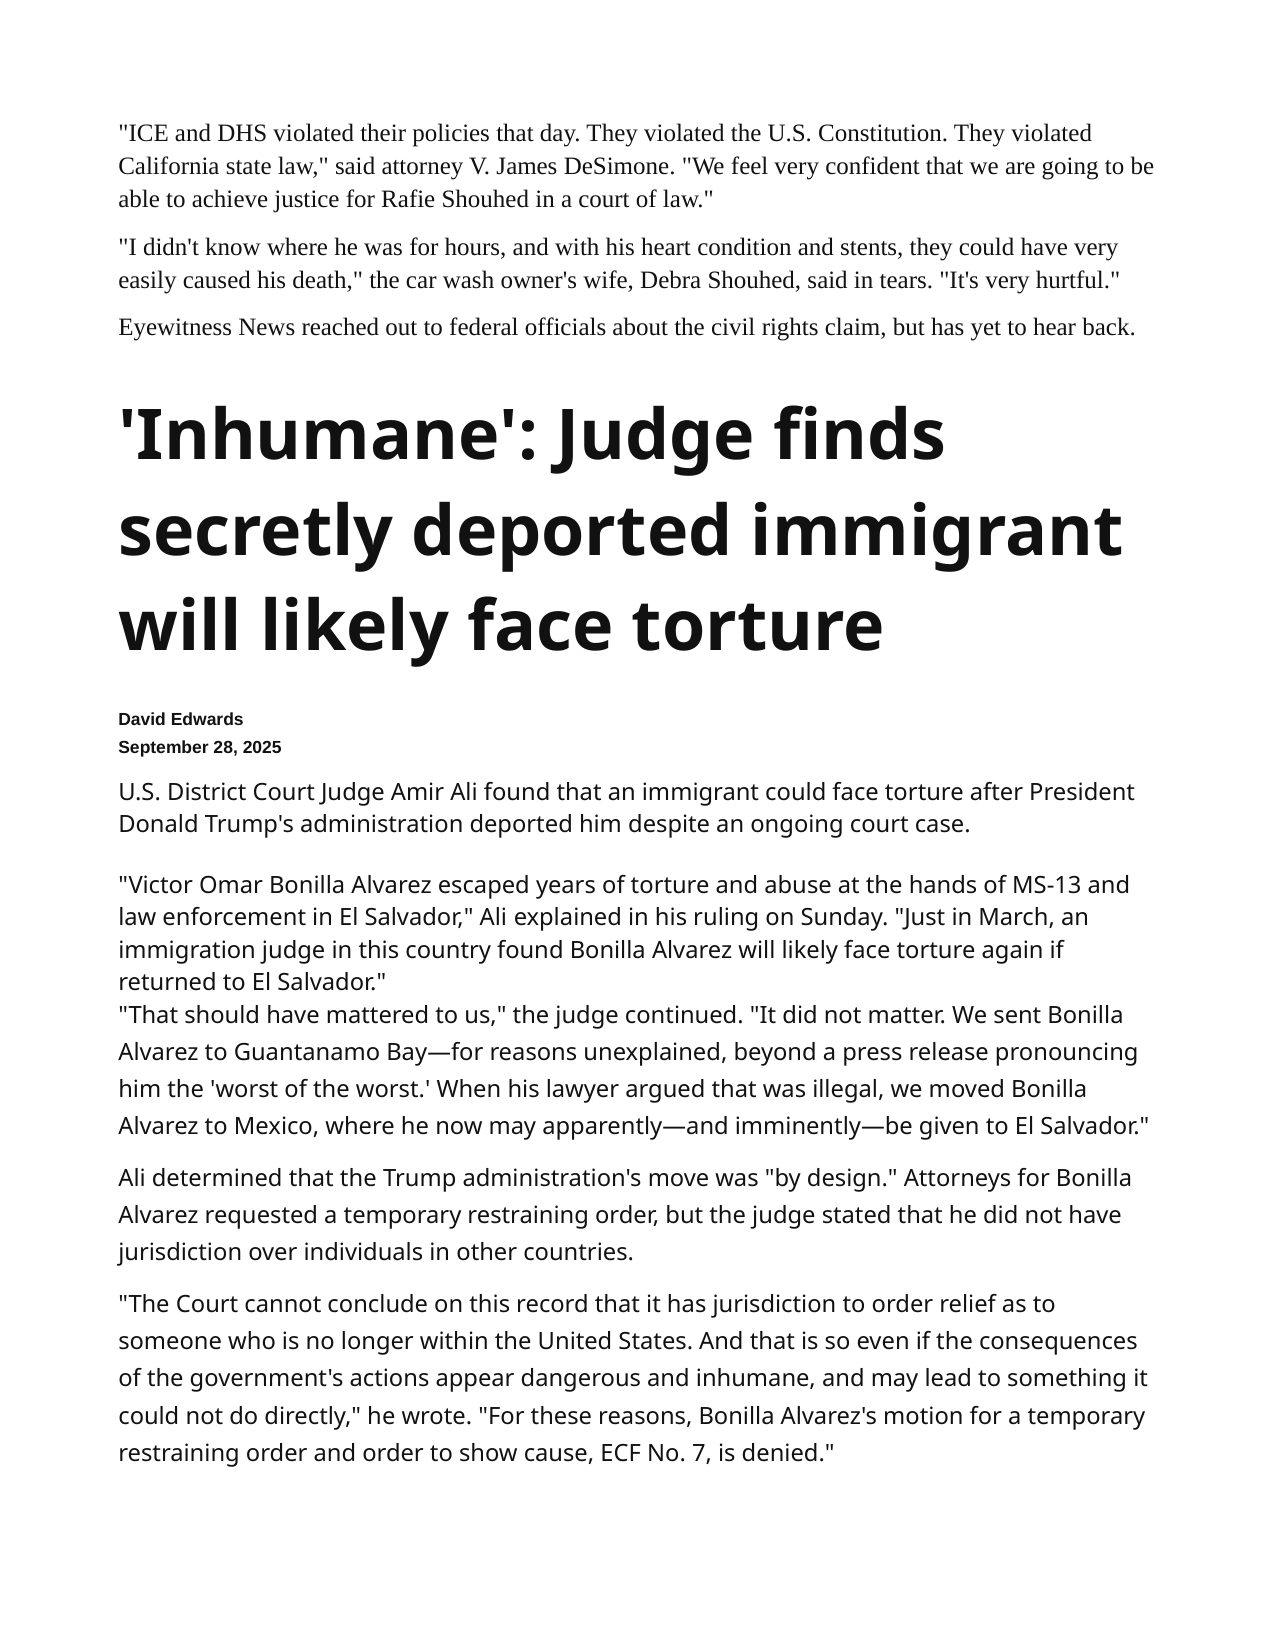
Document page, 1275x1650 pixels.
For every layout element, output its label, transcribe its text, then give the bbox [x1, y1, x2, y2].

text September 28, 2025 [118, 737, 1157, 757]
text David Edwards [118, 708, 1157, 729]
text "ICE and DHS violated their policies that day. They violated the U.S. Constitution. They violated California state law," said attorney V. James DeSimone. "We feel very confident that we are going to be able to achieve justice for Rafie Shouhed in a court of law." [118, 118, 1157, 213]
text "That should have mattered to us," the judge continued. "It did not matter. We sent Bonilla Alvarez to Guantanamo Bay—for reasons unexplained, beyond a press release pronouncing him the 'worst of the worst.' When his lawyer argued that was illegal, we moved Bonilla Alvarez to Mexico, where he now may apparently—and imminently—be given to El Salvador." [118, 998, 1157, 1142]
text U.S. District Court Judge Amir Ali found that an immigrant could face torture after President Donald Trump's administration deported him despite an ongoing court case. "Victor Omar Bonilla Alvarez escaped years of torture and abuse at the hands of MS-13 and law enforcement in El Salvador," Ali explained in his ruling on Sunday. "Just in March, an immigration judge in this country found Bonilla Alvarez will likely face torture again if returned to El Salvador." [118, 774, 1157, 998]
text Eyewitness News reached out to federal officials about the civil rights claim, but has yet to hear back. [118, 312, 1157, 341]
text "The Court cannot conclude on this record that it has jurisdiction to order relief as to someone who is no longer within the United States. And that is so even if the consequences of the government's actions appear dangerous and inhumane, and may lead to something it could not do directly," he wrote. "For these reasons, Bonilla Alvarez's motion for a temporary restraining order and order to show cause, ECF No. 7, is denied." [118, 1287, 1157, 1468]
text "I didn't know where he was for hours, and with his heart condition and stents, they could have very easily caused his death," the car wash owner's wife, Debra Shouhed, said in tears. "It's very hurtful." [118, 232, 1157, 293]
subtitle 'Inhumane': Judge finds secretly deported immigrant will likely face torture [118, 385, 1157, 671]
text Ali determined that the Trump administration's move was "by design." Attorneys for Bonilla Alvarez requested a temporary restraining order, but the judge stated that he did not have jurisdiction over individuals in other countries. [118, 1161, 1157, 1268]
